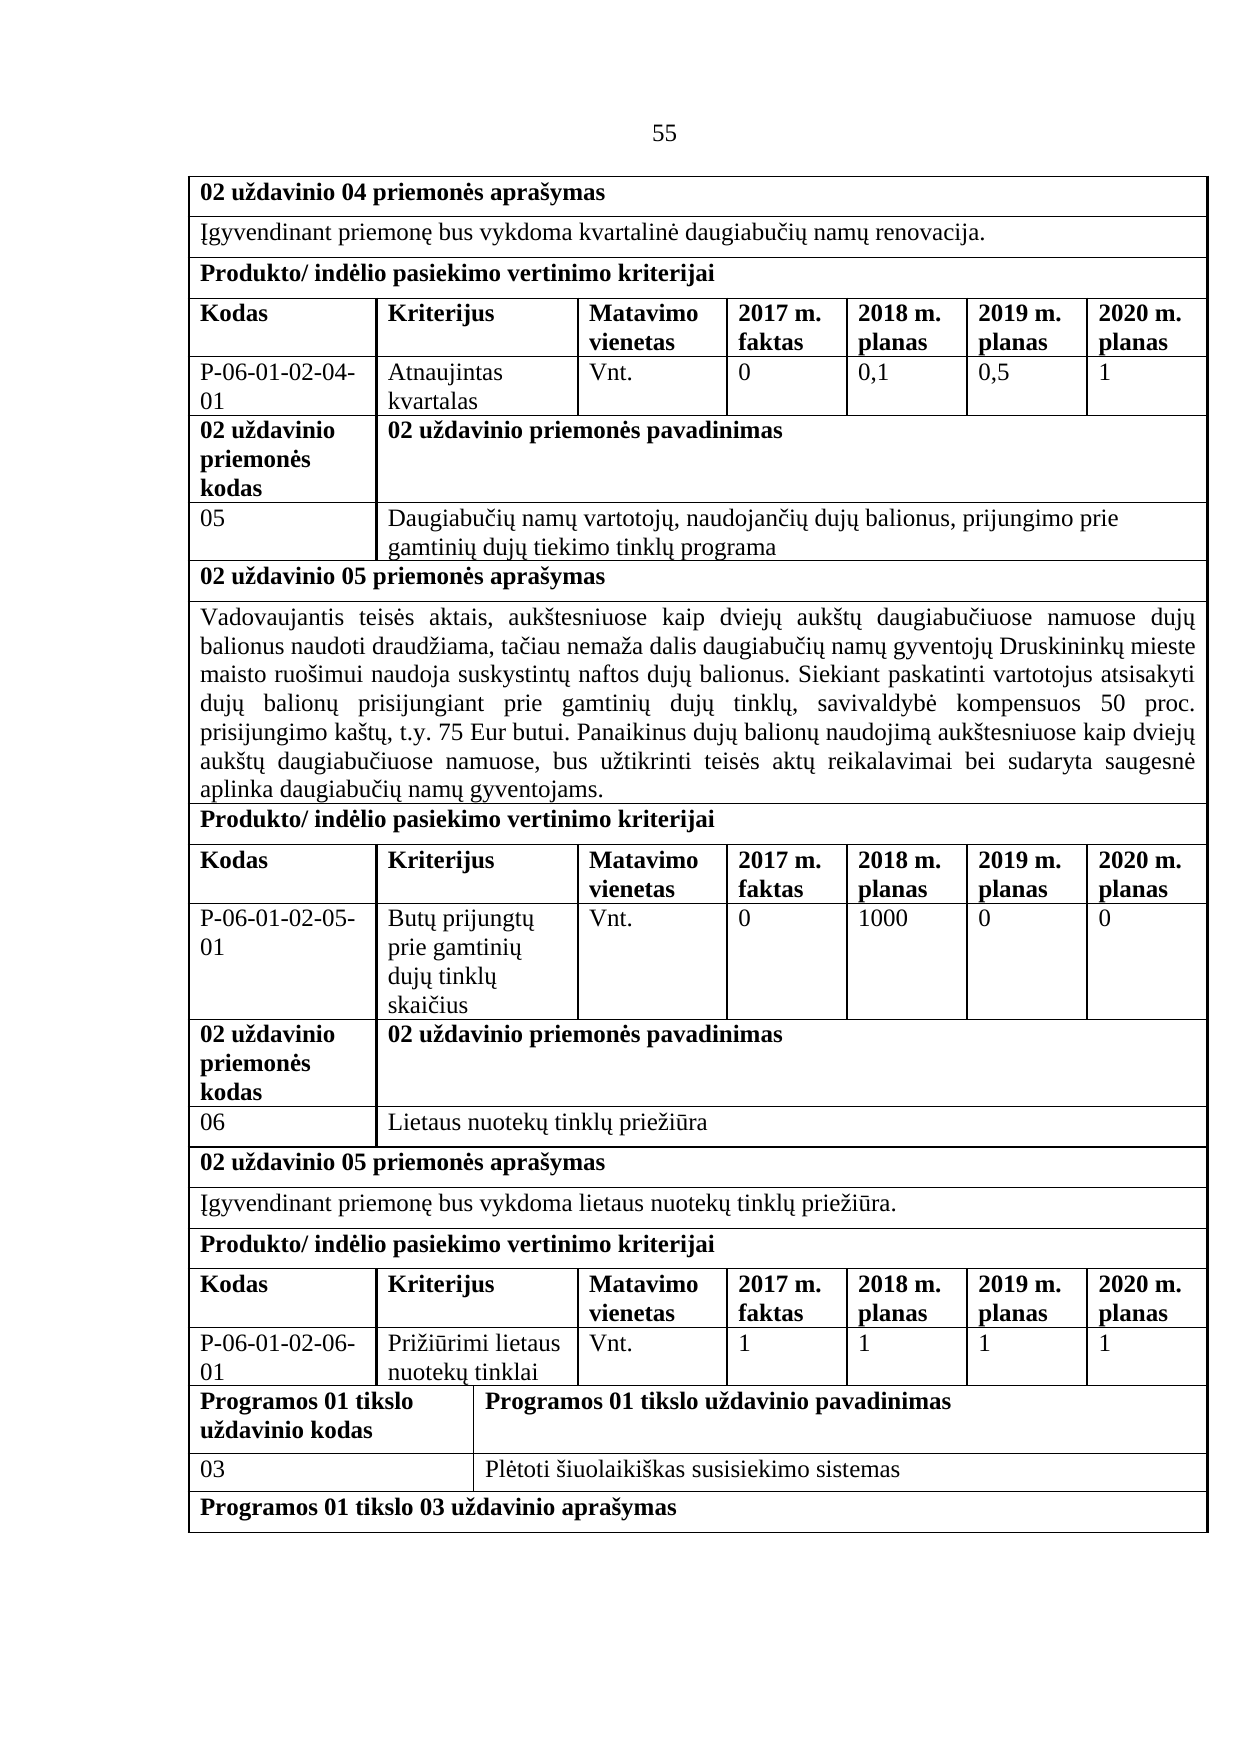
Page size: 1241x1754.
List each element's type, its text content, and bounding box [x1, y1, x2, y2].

table_cell 2019 m. planas [968, 299, 1086, 356]
table_cell 0 [728, 904, 846, 1018]
table_cell Kodas [190, 845, 375, 902]
table_cell Kriterijus [378, 1269, 577, 1327]
table_cell 0 [1088, 904, 1206, 1018]
table_cell Kodas [190, 299, 375, 356]
table_cell Vadovaujantis teisės aktais, aukštesniuose kaip dviejų aukštų daugiabučiuose namuose dujų balionus naudoti draudžiama, tačiau nemaža dalis daugiabučių namų gyventojų Druskininkų mieste maisto ruošimui naudoja suskystintų naftos dujų balionus. Siekiant paskatinti vartotojus atsisakyti dujų balionų prisijungiant prie gamtinių dujų tinklų, savivaldybė kompensuos 50 proc. prisijungimo kaštų, t.y. 75 Eur butui. Panaikinus dujų balionų naudojimą aukštesniuose kaip dviejų aukštų daugiabučiuose namuose, bus užtikrinti teisės aktų reikalavimai bei sudaryta saugesnė aplinka daugiabučių namų gyventojams. [190, 602, 1206, 803]
table_cell 2018 m. planas [848, 299, 966, 356]
table_cell 06 [190, 1107, 375, 1146]
table_cell 1 [1088, 1328, 1206, 1385]
table_cell 1 [848, 1328, 966, 1385]
table_cell Kriterijus [378, 299, 577, 356]
table_cell Matavimo vienetas [579, 845, 726, 902]
table_cell 2017 m. faktas [728, 845, 846, 902]
table_cell 2020 m. planas [1088, 845, 1206, 902]
table_cell P-06-01-02-06-01 [190, 1328, 375, 1385]
table_cell Butų prijungtų prie gamtinių dujų tinklų skaičius [378, 904, 577, 1018]
table_cell 02 uždavinio priemonės pavadinimas [378, 1020, 1206, 1106]
table_cell 02 uždavinio 05 priemonės aprašymas [190, 561, 1206, 601]
table_cell 02 uždavinio 05 priemonės aprašymas [190, 1148, 1206, 1187]
table_cell Vnt. [579, 1328, 726, 1385]
table_cell 05 [190, 503, 375, 560]
table_cell 2020 m. planas [1088, 299, 1206, 356]
table_cell Įgyvendinant priemonę bus vykdoma lietaus nuotekų tinklų priežiūra. [190, 1188, 1206, 1228]
table_cell Vnt. [579, 357, 726, 414]
table_cell 02 uždavinio priemonės pavadinimas [378, 416, 1206, 502]
table_cell Produkto/ indėlio pasiekimo vertinimo kriterijai [190, 804, 1206, 844]
table_cell Programos 01 tikslo uždavinio pavadinimas [474, 1386, 1206, 1453]
table_cell P-06-01-02-05-01 [190, 904, 375, 1018]
table_cell Prižiūrimi lietaus nuotekų tinklai [378, 1328, 577, 1385]
table_cell 0,5 [968, 357, 1086, 414]
table_cell 1 [1088, 357, 1206, 414]
table_cell 2017 m. faktas [728, 299, 846, 356]
table_cell 0 [728, 357, 846, 414]
table_cell 1 [728, 1328, 846, 1385]
table_cell Lietaus nuotekų tinklų priežiūra [378, 1107, 1206, 1146]
table_cell 02 uždavinio priemonės kodas [190, 416, 375, 502]
table_cell 2018 m. planas [848, 1269, 966, 1327]
table_cell 1 [968, 1328, 1086, 1385]
table_cell 0,1 [848, 357, 966, 414]
table_cell 02 uždavinio 04 priemonės aprašymas [190, 177, 1206, 216]
table_cell Vnt. [579, 904, 726, 1018]
table_cell 2018 m. planas [848, 845, 966, 902]
table_cell 2019 m. planas [968, 845, 1086, 902]
table_cell Produkto/ indėlio pasiekimo vertinimo kriterijai [190, 1229, 1206, 1268]
table_cell 2020 m. planas [1088, 1269, 1206, 1327]
table_cell 1000 [848, 904, 966, 1018]
table_cell 2017 m. faktas [728, 1269, 846, 1327]
table_cell Matavimo vienetas [579, 1269, 726, 1327]
table_cell Programos 01 tikslo uždavinio kodas [190, 1386, 473, 1453]
table_cell 03 [190, 1454, 473, 1491]
table_cell Atnaujintas kvartalas [378, 357, 577, 414]
table_cell Programos 01 tikslo 03 uždavinio aprašymas [190, 1492, 1206, 1532]
table_cell Plėtoti šiuolaikiškas susisiekimo sistemas [474, 1454, 1206, 1491]
table_cell Matavimo vienetas [579, 299, 726, 356]
table_cell P-06-01-02-04-01 [190, 357, 375, 414]
table_cell 2019 m. planas [968, 1269, 1086, 1327]
table_cell 02 uždavinio priemonės kodas [190, 1020, 375, 1106]
table_cell Kriterijus [378, 845, 577, 902]
table_cell Kodas [190, 1269, 375, 1327]
table_cell Produkto/ indėlio pasiekimo vertinimo kriterijai [190, 258, 1206, 297]
table_cell Daugiabučių namų vartotojų, naudojančių dujų balionus, prijungimo prie gamtinių dujų tiekimo tinklų programa [378, 503, 1206, 560]
table_cell Įgyvendinant priemonę bus vykdoma kvartalinė daugiabučių namų renovacija. [190, 217, 1206, 257]
table_cell 0 [968, 904, 1086, 1018]
